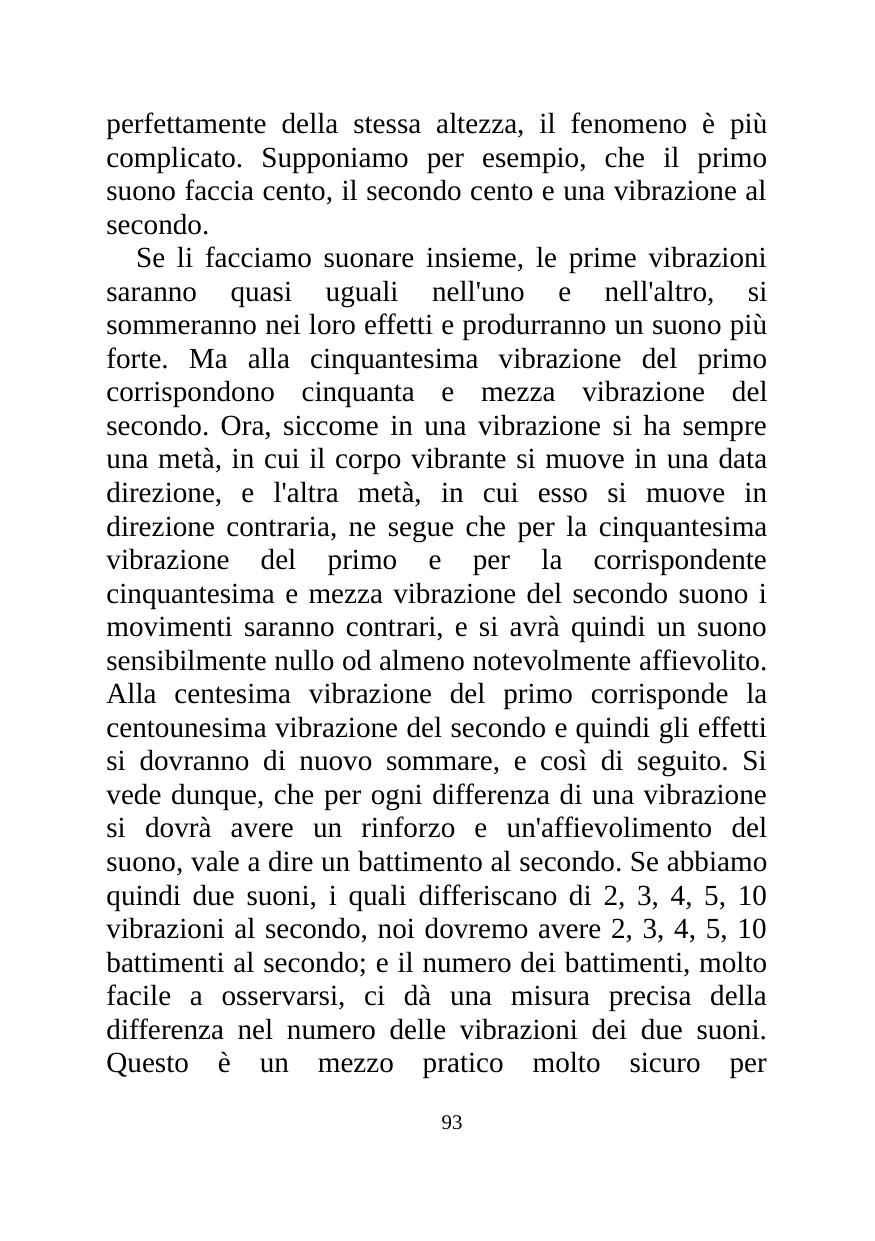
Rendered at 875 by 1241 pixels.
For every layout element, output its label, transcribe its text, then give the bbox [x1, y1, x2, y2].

text perfettamente della stessa altezza, il fenomeno è più complicato. Supponiamo per esempio, che il primo suono faccia cento, il secondo cento e una vibrazione al secondo. [106, 106, 768, 240]
text Se li facciamo suonare insieme, le prime vibrazioni saranno quasi uguali nell'uno e nell'altro, si sommeranno nei loro effetti e produrranno un suono più forte. Ma alla cinquantesima vibrazione del primo corrispondono cinquanta e mezza vibrazione del secondo. Ora, siccome in una vibrazione si ha sempre una metà, in cui il corpo vibrante si muove in una data direzione, e l'altra metà, in cui esso si muove in direzione contraria, ne segue che per la cinquantesima vibrazione del primo e per la corrispondente cinquantesima e mezza vibrazione del secondo suono i movimenti saranno contrari, e si avrà quindi un suono sensibilmente nullo od almeno notevolmente affievolito. Alla centesima vibrazione del primo corrisponde la centounesima vibrazione del secondo e quindi gli effetti si dovranno di nuovo sommare, e così di seguito. Si vede dunque, che per ogni differenza di una vibrazione si dovrà avere un rinforzo e un'affievolimento del suono, vale a dire un battimento al secondo. Se abbiamo quindi due suoni, i quali differiscano di 2, 3, 4, 5, 10 vibrazioni al secondo, noi dovremo avere 2, 3, 4, 5, 10 battimenti al secondo; e il numero dei battimenti, molto facile a osservarsi, ci dà una misura precisa della differenza nel numero delle vibrazioni dei due suoni. Questo è un mezzo pratico molto sicuro per [106, 240, 768, 1079]
